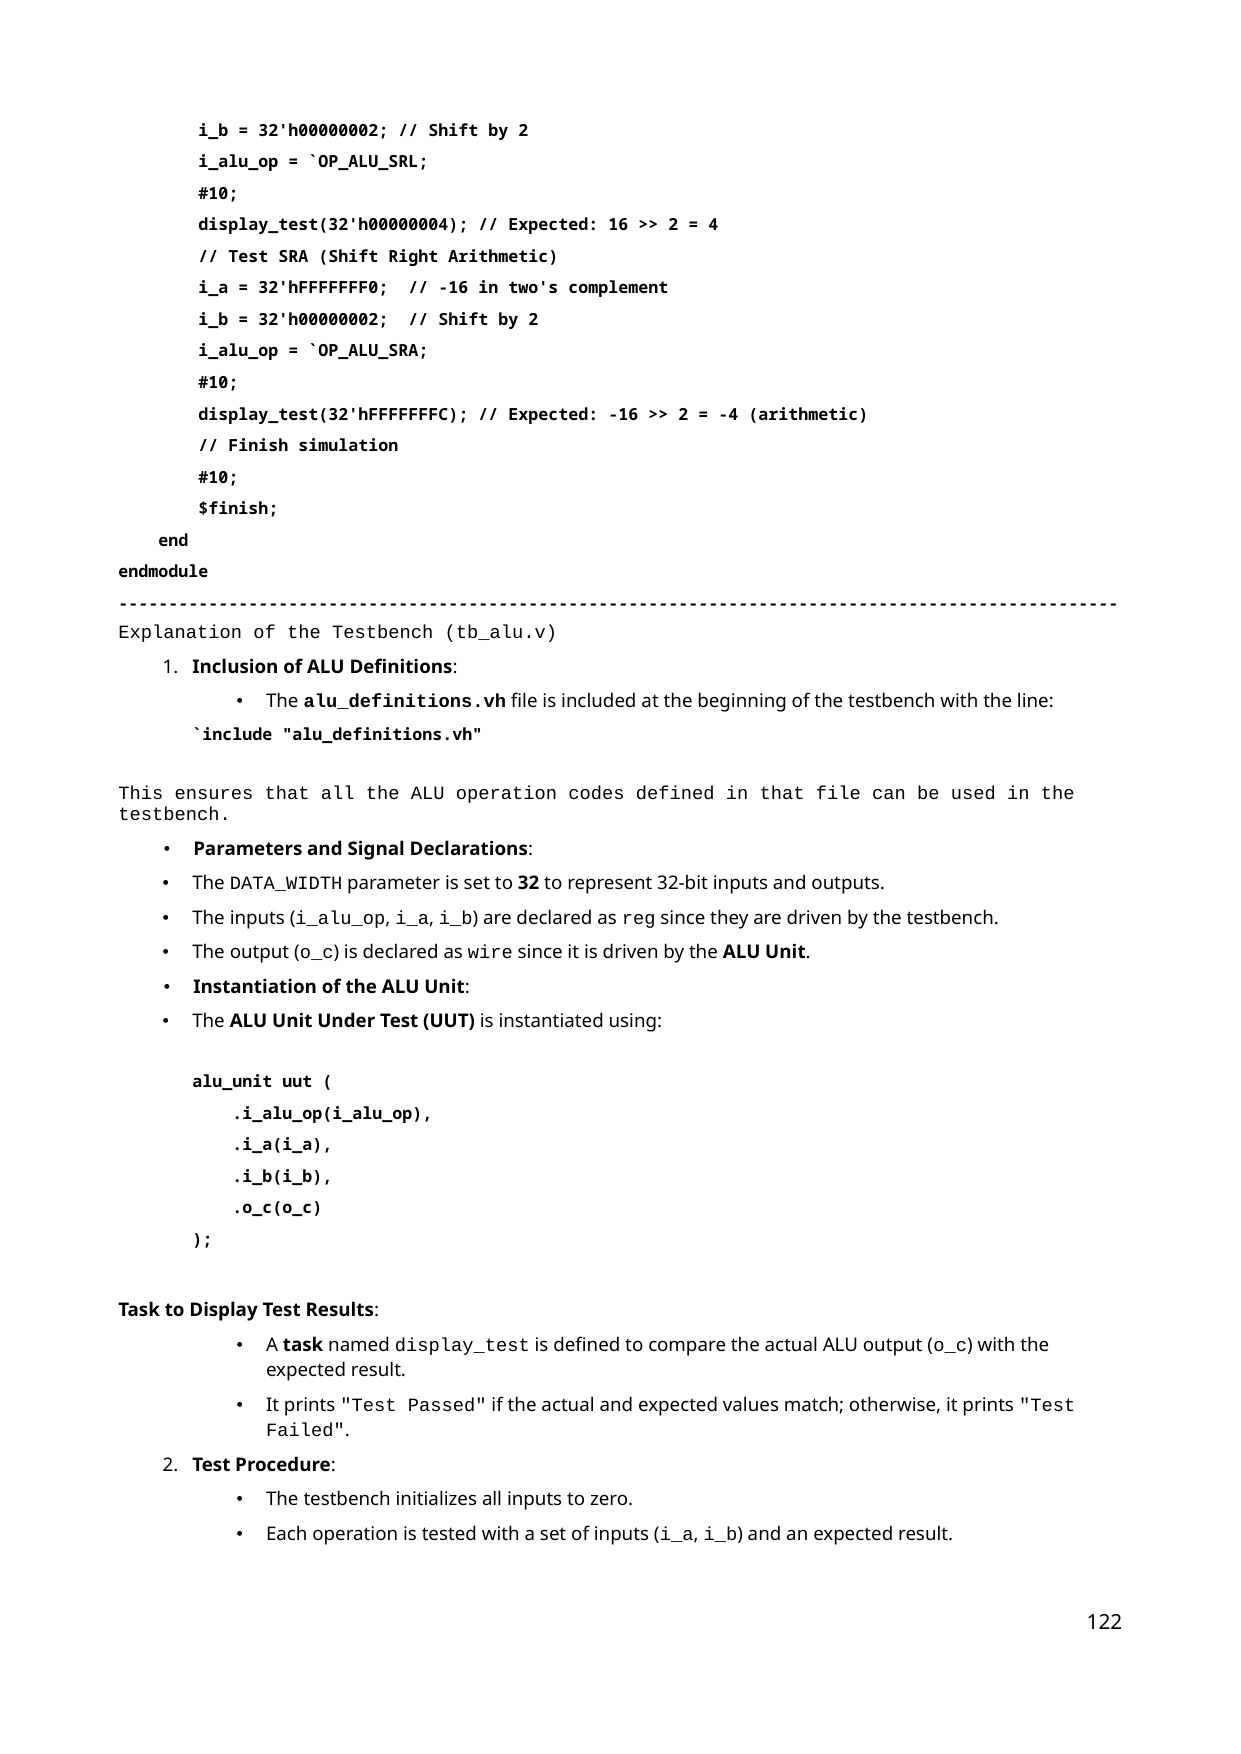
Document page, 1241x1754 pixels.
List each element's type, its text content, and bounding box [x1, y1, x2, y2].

text i_alu_op = `OP_ALU_SRL; [118, 150, 1122, 172]
list The inputs (i_alu_op, i_a, i_b) are declared as reg since they are driven by the testbench. [162, 904, 1122, 930]
text endmodule [118, 560, 1122, 583]
text display_test(32'h00000004); // Expected: 16 >> 2 = 4 [118, 213, 1122, 236]
text i_alu_op = `OP_ALU_SRA; [118, 339, 1122, 362]
text `include "alu_definitions.vh" [192, 722, 1122, 745]
text .i_alu_op(i_alu_op), [192, 1101, 1122, 1124]
text end [118, 528, 1122, 551]
text display_test(32'hFFFFFFFC); // Expected: -16 >> 2 = -4 (arithmetic) [118, 402, 1122, 425]
text #10; [118, 181, 1122, 204]
text // Test SRA (Shift Right Arithmetic) [118, 244, 1122, 267]
list Test Procedure: [162, 1451, 1122, 1477]
text #10; [118, 371, 1122, 393]
list The output (o_c) is declared as wire since it is driven by the ALU Unit. [162, 939, 1122, 964]
text $finish; [118, 497, 1122, 519]
text .i_a(i_a), [192, 1133, 1122, 1156]
list The alu_definitions.vh file is included at the beginning of the testbench with the line: [236, 688, 1122, 713]
list A task named display_test is defined to compare the actual ALU output (o_c) with the expected result. [236, 1331, 1122, 1382]
list Instantiation of the ALU Unit: [164, 973, 1122, 999]
text i_a = 32'hFFFFFFF0; // -16 in two's complement [118, 276, 1122, 299]
list It prints "Test Passed" if the actual and expected values match; otherwise, it prints "Test Failed". [236, 1391, 1122, 1442]
list Inclusion of ALU Definitions: [162, 653, 1122, 679]
text alu_unit uut ( [192, 1070, 1122, 1092]
list The DATA_WIDTH parameter is set to 32 to represent 32-bit inputs and outputs. [162, 869, 1122, 895]
text // Finish simulation [118, 434, 1122, 456]
text ---------------------------------------------------------------------------------------------------- [118, 592, 1122, 614]
list The ALU Unit Under Test (UUT) is instantiated using: [162, 1008, 1122, 1033]
text .o_c(o_c) [192, 1196, 1122, 1219]
text Task to Display Test Results: [118, 1296, 1122, 1322]
list Parameters and Signal Declarations: [164, 835, 1122, 861]
text i_b = 32'h00000002; // Shift by 2 [118, 118, 1122, 141]
text Explanation of the Testbench (tb_alu.v) [118, 623, 1122, 644]
list Each operation is tested with a set of inputs (i_a, i_b) and an expected result. [236, 1520, 1122, 1546]
list The testbench initializes all inputs to zero. [236, 1486, 1122, 1511]
text .i_b(i_b), [192, 1164, 1122, 1187]
text ); [192, 1228, 1122, 1250]
text This ensures that all the ALU operation codes defined in that file can be used in the testbench. [118, 784, 1122, 826]
text i_b = 32'h00000002; // Shift by 2 [118, 307, 1122, 330]
text #10; [118, 465, 1122, 488]
